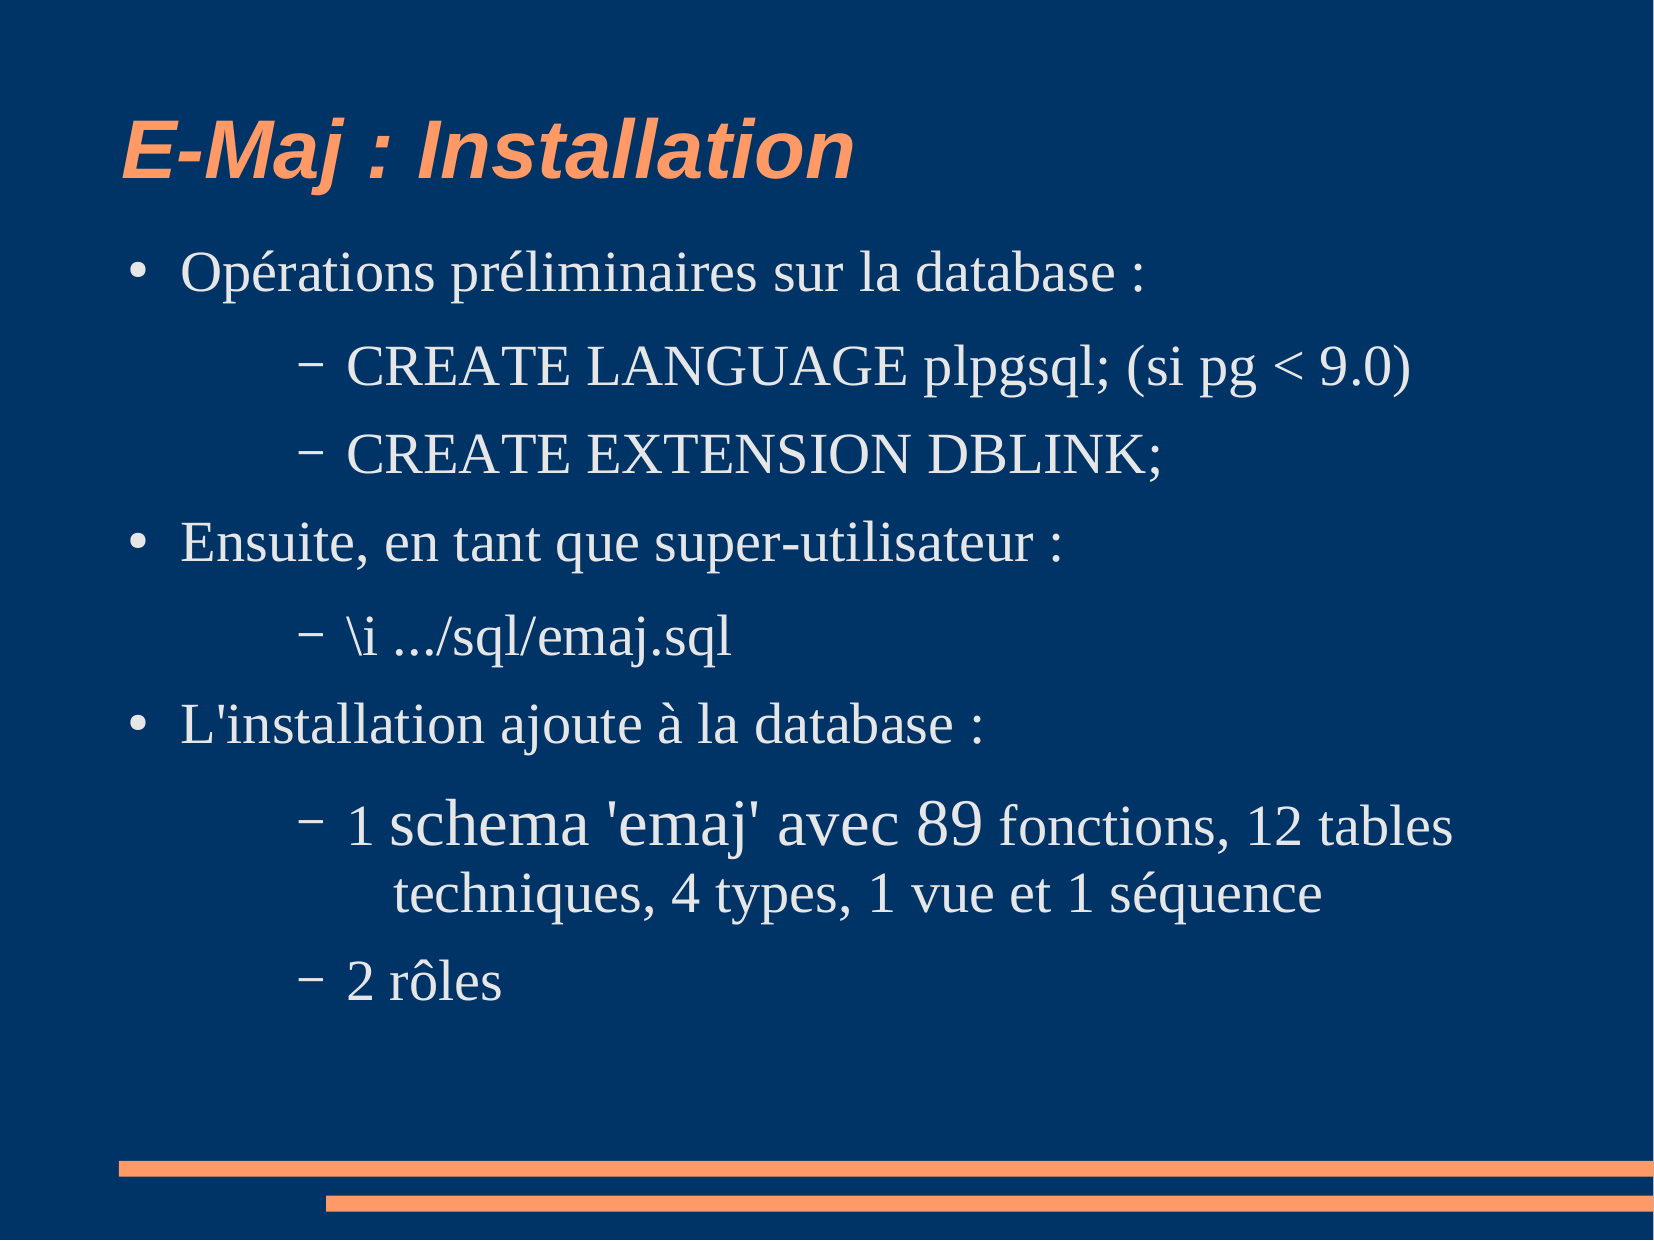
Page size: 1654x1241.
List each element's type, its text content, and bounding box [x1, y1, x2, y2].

title E-Maj : Installation [121, 53, 1534, 239]
list Opérations préliminaires sur la database : CREATE LANGUAGE plpgsql; (si pg < 9.0) CREATE EXTENSION DBLINK; Ensuite, en tant que super-utilisateur : \i .../sql/emaj.sql L'installation ajoute à la database : 1 schema 'emaj' avec 89 fonctions, 12 tables techniques, 4 types, 1 vue et 1 séquence 2 rôles [109, 239, 1549, 1035]
